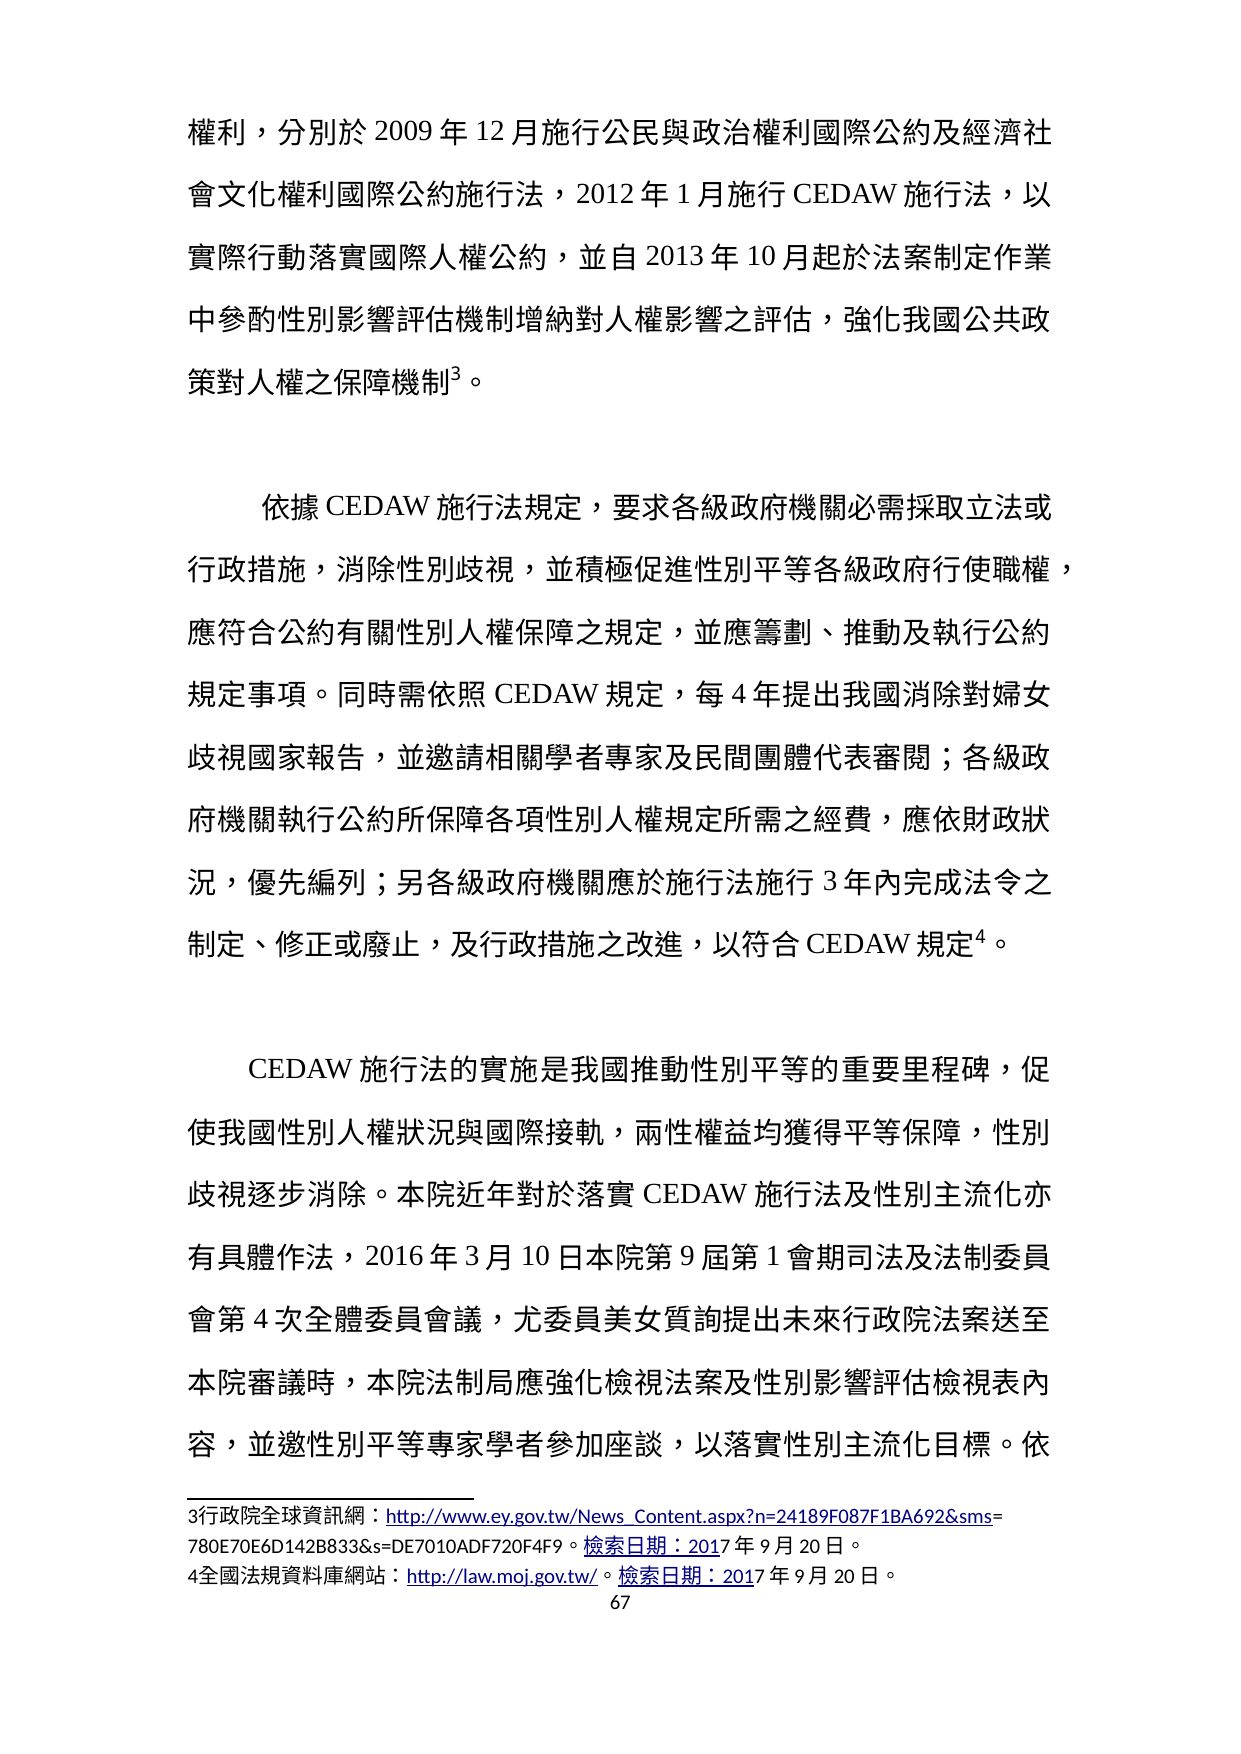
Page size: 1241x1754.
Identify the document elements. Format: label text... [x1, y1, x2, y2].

text 行政院全球資訊網：http://www.ey.gov.tw/News_Content.aspx?n=24189F087F1BA692&sms= 780E70E6D142B833&s=DE7010ADF720F4F9。檢索日期：2017年9月20日。 [187, 1499, 1053, 1559]
text 依據CEDAW施行法規定，要求各級政府機關必需採取立法或行政措施，消除性別歧視，並積極促進性別平等各級政府行使職權，應符合公約有關性別人權保障之規定，並應籌劃、推動及執行公約規定事項。同時需依照CEDAW規定，每4年提出我國消除對婦女歧視國家報告，並邀請相關學者專家及民間團體代表審閱；各級政府機關執行公約所保障各項性別人權規定所需之經費，應依財政狀況，優先編列；另各級政府機關應於施行法施行3年內完成法令之制定、修正或廢止，及行政措施之改進，以符合CEDAW規定。 [187, 464, 1053, 964]
text 權利，分別於2009年12月施行公民與政治權利國際公約及經濟社會文化權利國際公約施行法，2012年1月施行CEDAW施行法，以實際行動落實國際人權公約，並自2013年10月起於法案制定作業中參酌性別影響評估機制增納對人權影響之評估，強化我國公共政策對人權之保障機制。 [187, 89, 1053, 401]
text CEDAW施行法的實施是我國推動性別平等的重要里程碑，促使我國性別人權狀況與國際接軌，兩性權益均獲得平等保障，性別歧視逐步消除。本院近年對於落實CEDAW施行法及性別主流化亦有具體作法，2016年3月10日本院第9屆第1會期司法及法制委員會第4次全體委員會議，尤委員美女質詢提出未來行政院法案送至本院審議時，本院法制局應強化檢視法案及性別影響評估檢視表內容，並邀性別平等專家學者參加座談，以落實性別主流化目標。依 [187, 1026, 1053, 1464]
text 全國法規資料庫網站：http://law.moj.gov.tw/。檢索日期：2017年9月20日。 [187, 1559, 1053, 1589]
